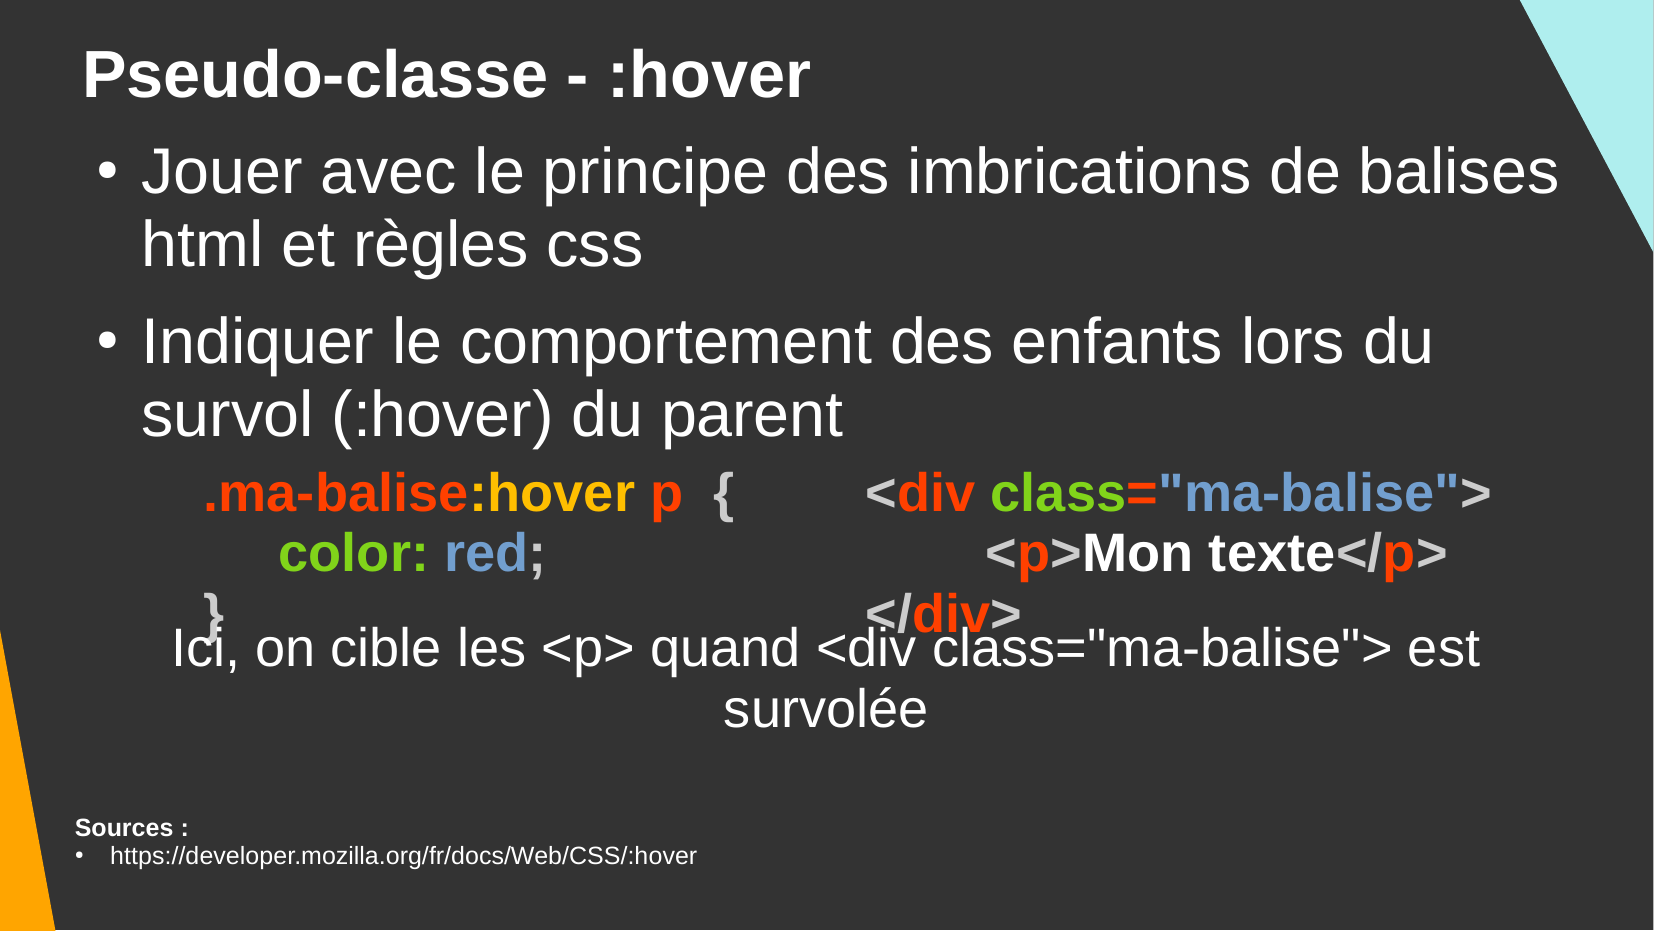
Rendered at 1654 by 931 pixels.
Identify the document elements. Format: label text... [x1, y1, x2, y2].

text_box [1519, 0, 1654, 254]
text_box Sources : https://developer.mozilla.org/fr/docs/Web/CSS/:hover [60, 806, 1546, 931]
text_box [0, 630, 56, 931]
text_box .ma-balise:hover p { color: red; } [188, 455, 815, 617]
title Ici, on cible les <p> quand <div class="ma-balise"> est survolée [94, 617, 1560, 739]
list Jouer avec le principe des imbrications de balises html et règles css Indiquer le comportement des enfants lors du survol (:hover) du parent [80, 135, 1605, 452]
text_box <div class="ma-balise"> <p>Mon texte</p> </div> [850, 455, 1548, 617]
title Pseudo-classe - :hover [82, 37, 1571, 114]
